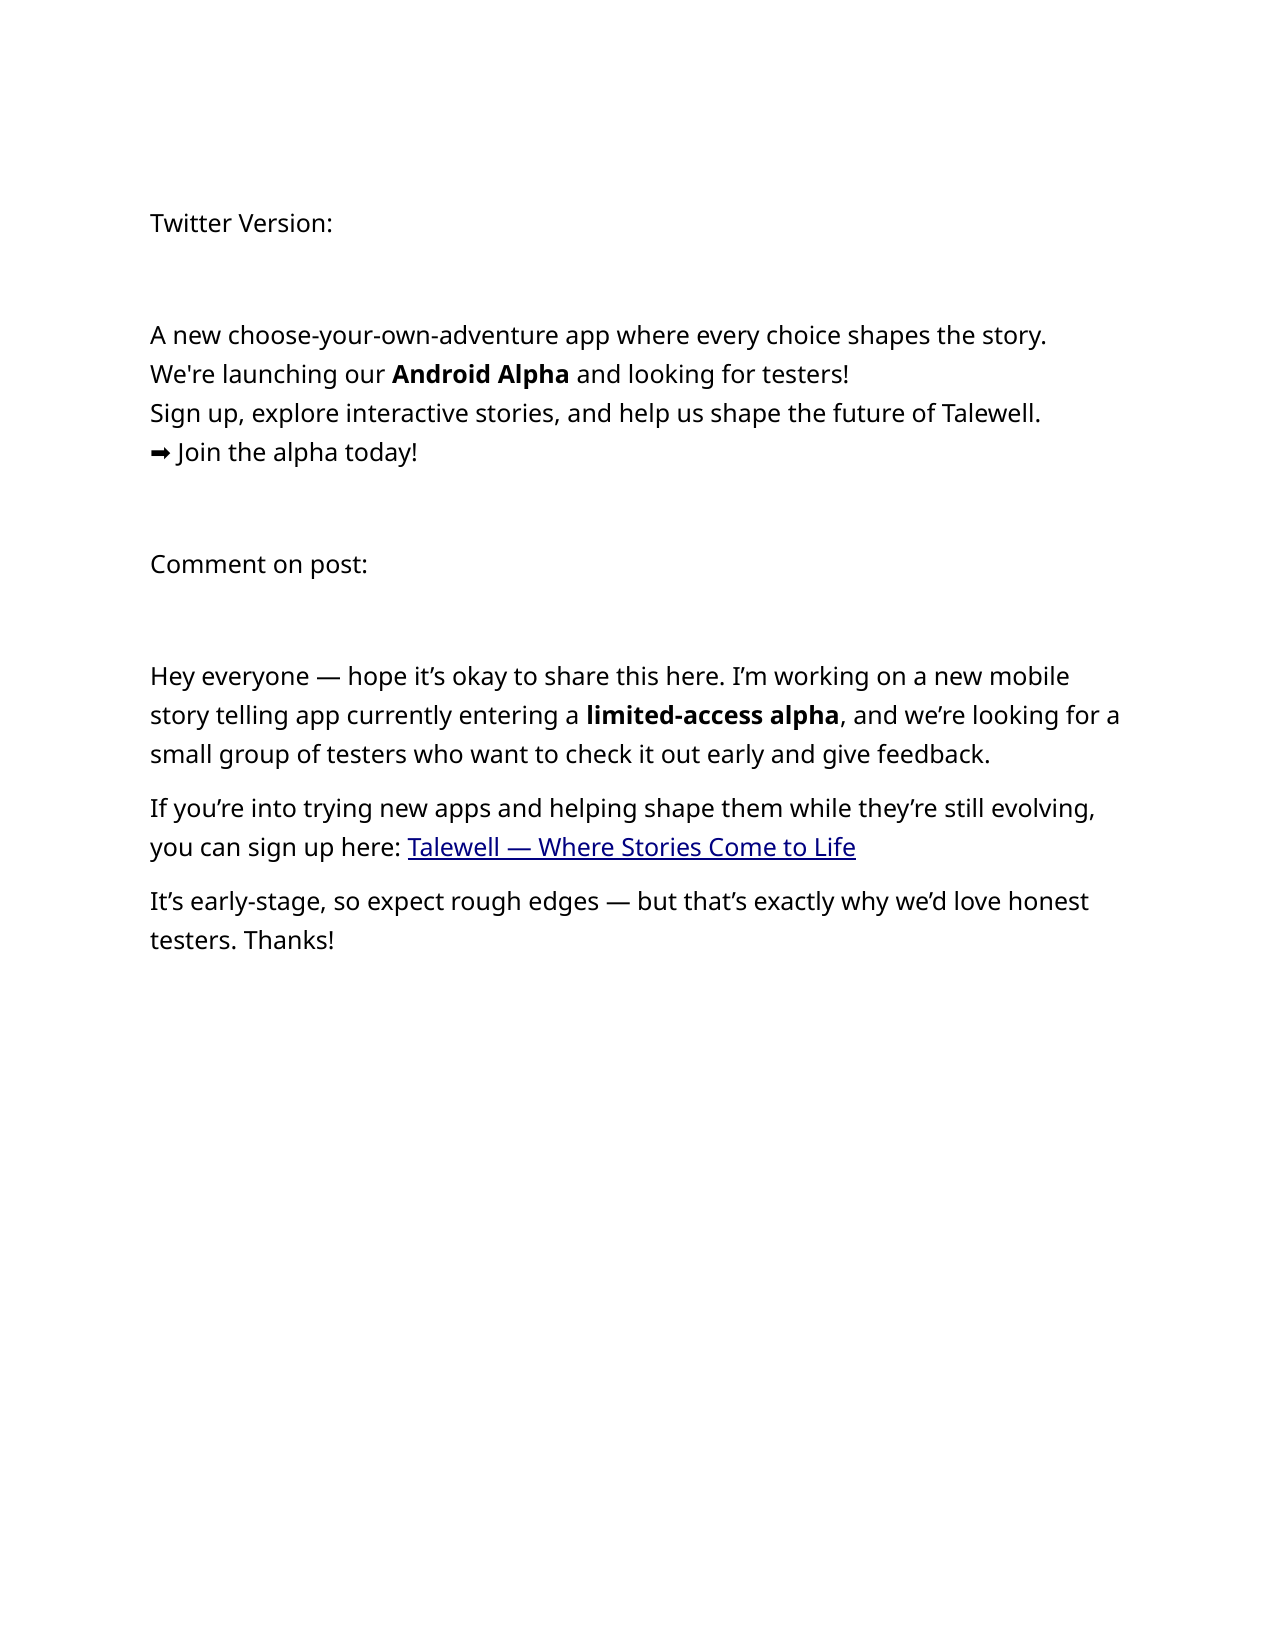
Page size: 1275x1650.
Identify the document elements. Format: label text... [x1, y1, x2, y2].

text If you’re into trying new apps and helping shape them while they’re still evolving, you can sign up here: Talewell — Where Stories Come to Life [150, 790, 1125, 864]
text Comment on post: [150, 547, 1125, 581]
text Hey everyone — hope it’s okay to share this here. I’m working on a new mobile story telling app currently entering a limited-access alpha, and we’re looking for a small group of testers who want to check it out early and give feedback. [150, 658, 1125, 771]
text Twitter Version: [150, 206, 1125, 240]
text A new choose-your-own-adventure app where every choice shapes the story. We're launching our Android Alpha and looking for testers! Sign up, explore interactive stories, and help us shape the future of Talewell. ➡️ Join the alpha today! [150, 317, 1125, 469]
text It’s early-stage, so expect rough edges — but that’s exactly why we’d love honest testers. Thanks! [150, 883, 1125, 957]
